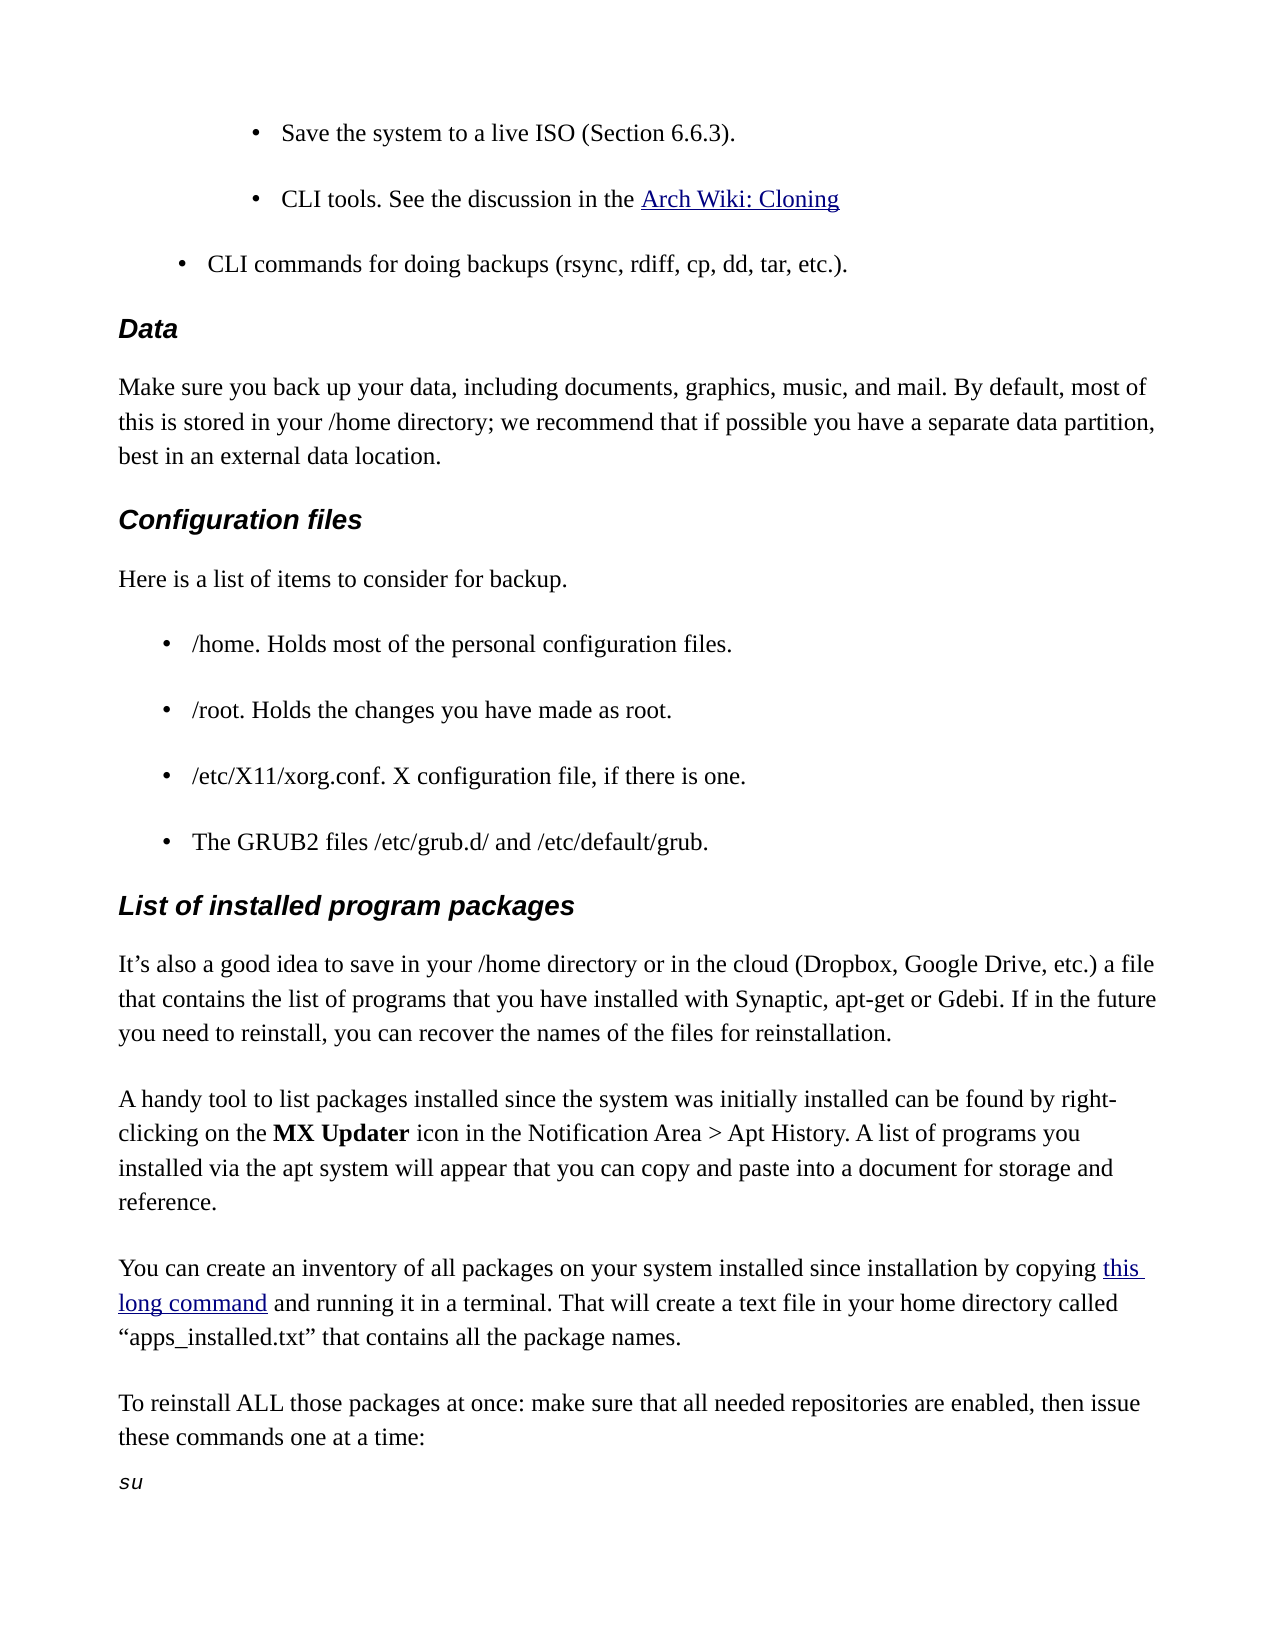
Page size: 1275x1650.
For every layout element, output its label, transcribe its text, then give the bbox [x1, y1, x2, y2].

list CLI tools. See the discussion in the Arch Wiki: Cloning [252, 184, 1141, 213]
text su [118, 1472, 1157, 1496]
subtitle List of installed program packages [118, 889, 1157, 921]
subtitle Data [118, 312, 1157, 344]
list /home. Holds most of the personal configuration files. [162, 629, 1157, 658]
text Make sure you back up your data, including documents, graphics, music, and mail. By default, most of this is stored in your /home directory; we recommend that if possible you have a separate data partition, best in an external data location. [118, 372, 1157, 470]
subtitle Configuration files [118, 504, 1157, 536]
text Here is a list of items to consider for backup. [118, 564, 1157, 592]
text To reinstall ALL those packages at once: make sure that all needed repositories are enabled, then issue these commands one at a time: [118, 1388, 1157, 1451]
list CLI commands for doing backups (rsync, rdiff, cp, dd, tar, etc.). [178, 249, 1141, 278]
list Save the system to a live ISO (Section 6.6.3). [252, 118, 1141, 147]
text A handy tool to list packages installed since the system was initially installed can be found by right-clicking on the MX Updater icon in the Notification Area > Apt History. A list of programs you installed via the apt system will appear that you can copy and paste into a document for storage and reference. [118, 1084, 1157, 1216]
text It’s also a good idea to save in your /home directory or in the cloud (Dropbox, Google Drive, etc.) a file that contains the list of programs that you have installed with Synaptic, apt-get or Gdebi. If in the future you need to reinstall, you can recover the names of the files for reinstallation. [118, 949, 1157, 1047]
list /root. Holds the changes you have made as root. [162, 695, 1157, 724]
list The GRUB2 files /etc/grub.d/ and /etc/default/grub. [162, 827, 1157, 855]
text You can create an inventory of all packages on your system installed since installation by copying this long command and running it in a terminal. That will create a text file in your home directory called “apps_installed.txt” that contains all the package names. [118, 1253, 1157, 1351]
list /etc/X11/xorg.conf. X configuration file, if there is one. [162, 761, 1157, 790]
